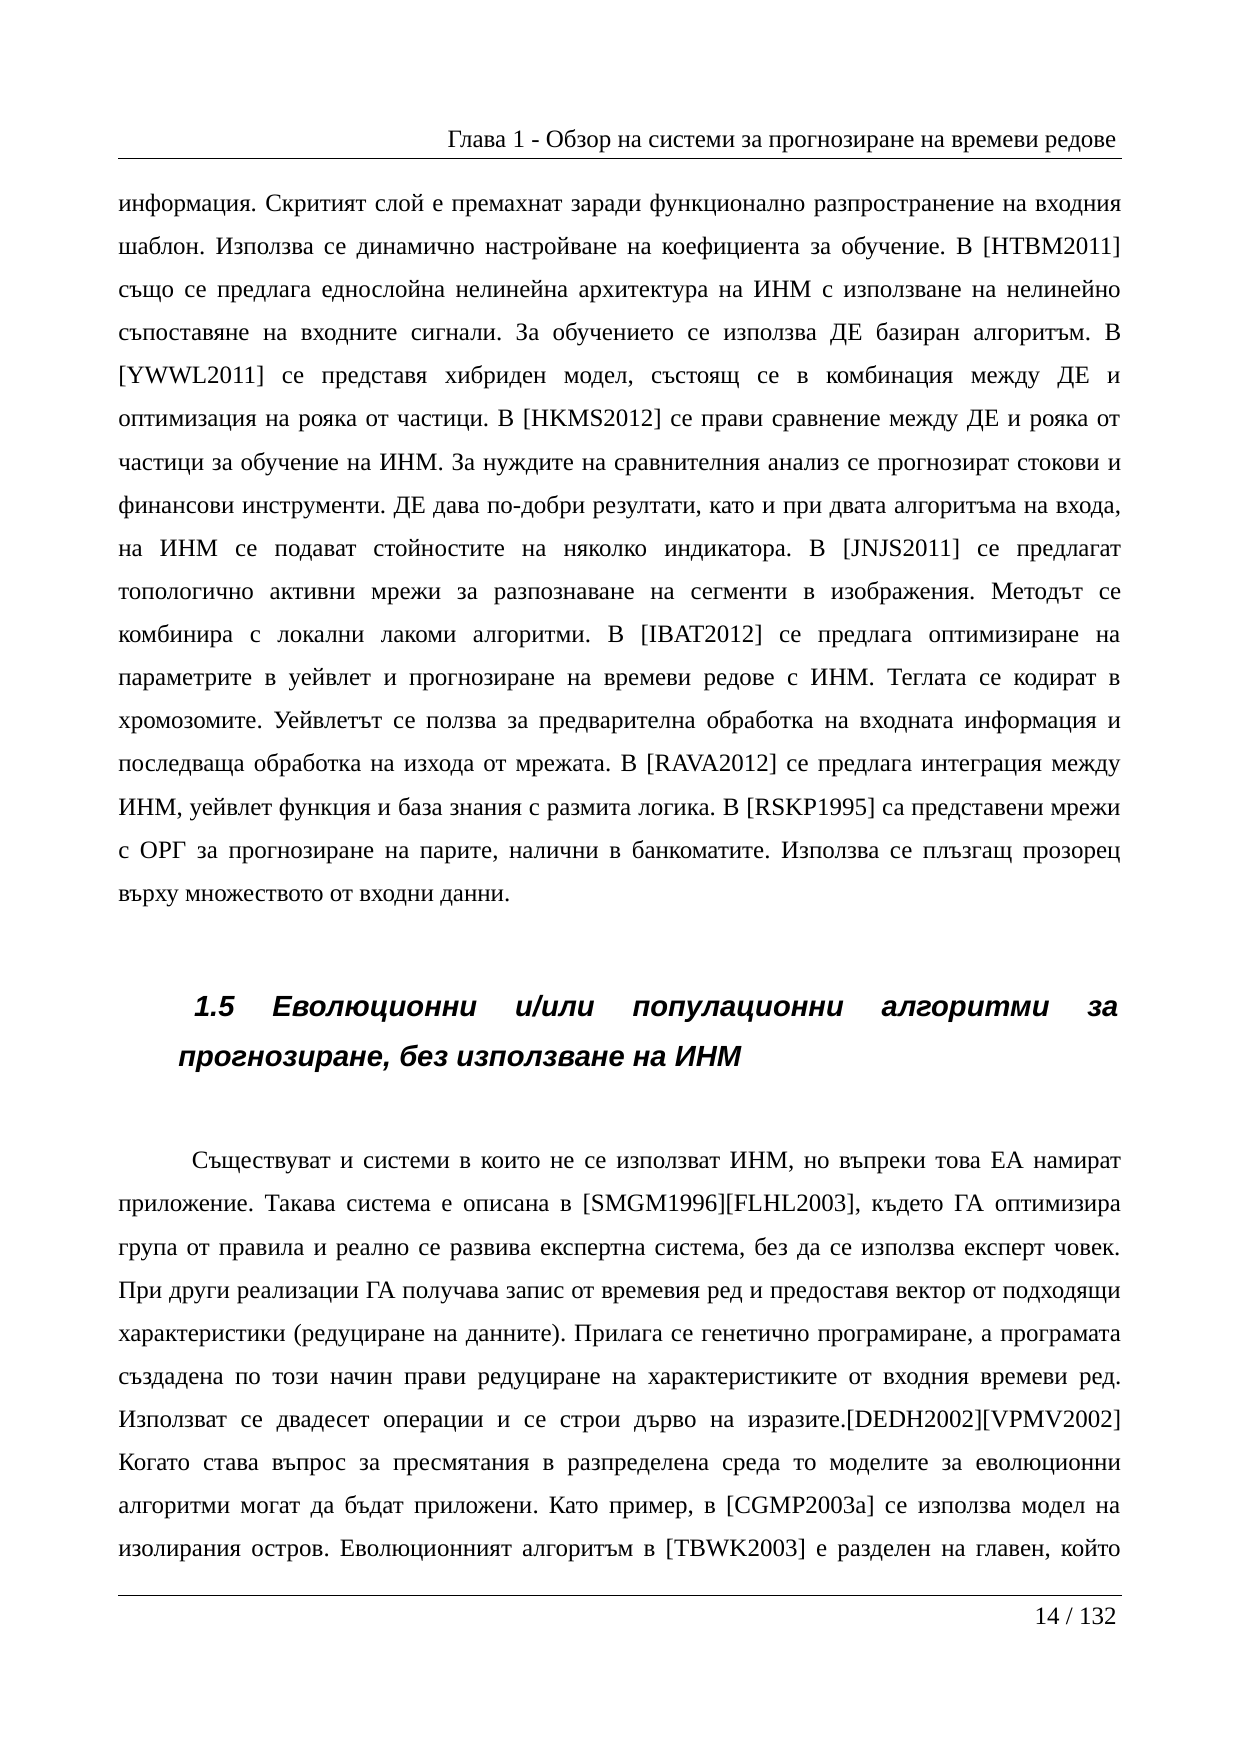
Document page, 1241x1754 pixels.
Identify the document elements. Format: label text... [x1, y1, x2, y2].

text Съществуват и системи в които не се използват ИНМ, но въпреки това ЕА намират приложение. Такава система е описана в [SMGM1996][FLHL2003], където ГА оптимизира група от правила и реално се развива експертна система, без да се използва експерт човек. При други реализации ГА получава запис от времевия ред и предоставя вектор от подходящи характеристики (редуциране на данните). Прилага се генетично програмиране, а програмата създадена по този начин прави редуциране на характеристиките от входния времеви ред. Използват се двадесет операции и се строи дърво на изразите.[DEDH2002][VPMV2002] Когато става въпрос за пресмятания в разпределена среда то моделите за еволюционни алгоритми могат да бъдат приложени. Като пример, в [CGMP2003a] се използва модел на изолирания остров. Еволюционният алгоритъм в [TBWK2003] е разделен на главен, който [118, 1145, 1122, 1562]
text информация. Скритият слой е премахнат заради функционално разпространение на входния шаблон. Използва се динамично настройване на коефициента за обучение. В [HTBM2011] също се предлага еднослойна нелинейна архитектура на ИНМ с използване на нелинейно съпоставяне на входните сигнали. За обучението се използва ДЕ базиран алгоритъм. В [YWWL2011] се представя хибриден модел, състоящ се в комбинация между ДЕ и оптимизация на рояка от частици. В [HKMS2012] се прави сравнение между ДЕ и рояка от частици за обучение на ИНМ. За нуждите на сравнителния анализ се прогнозират стокови и финансови инструменти. ДЕ дава по-добри резултати, като и при двата алгоритъма на входа, на ИНМ се подават стойностите на няколко индикатора. В [JNJS2011] се предлагат топологично активни мрежи за разпознаване на сегменти в изображения. Методът се комбинира с локални лакоми алгоритми. В [IBAT2012] се предлага оптимизиране на параметрите в уейвлет и прогнозиране на времеви редове с ИНМ. Теглата се кодират в хромозомите. Уейвлетът се ползва за предварителна обработка на входната информация и последваща обработка на изхода от мрежата. В [RAVA2012] се предлага интеграция между ИНМ, уейвлет функция и база знания с размита логика. В [RSKP1995] са представени мрежи с ОРГ за прогнозиране на парите, налични в банкоматите. Използва се плъзгащ прозорец върху множеството от входни данни. [118, 188, 1122, 907]
subtitle 1.5 Еволюционни и/или популационни алгоритми за прогнозиране, без използване на ИНМ [118, 989, 1122, 1073]
